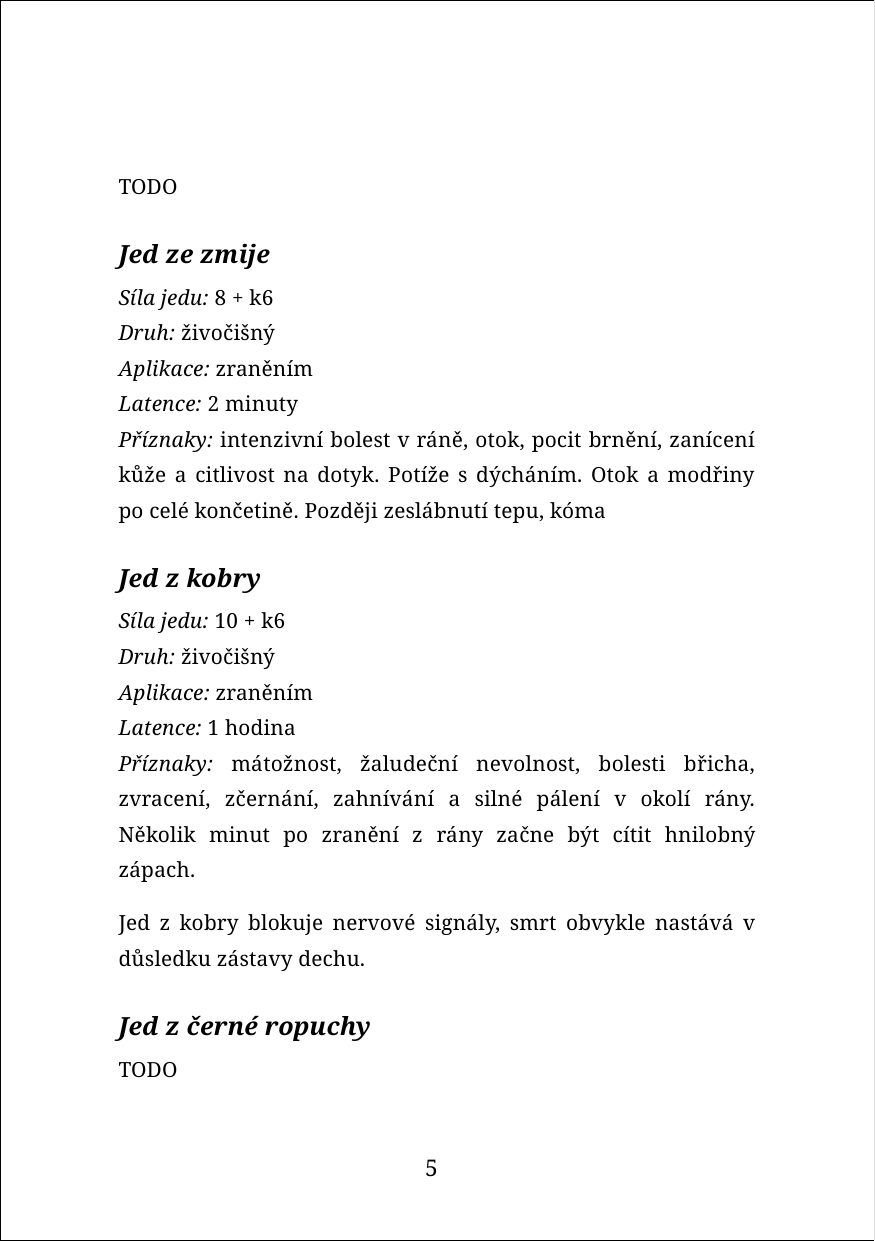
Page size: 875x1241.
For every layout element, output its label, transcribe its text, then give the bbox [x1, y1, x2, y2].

subtitle Jed z kobry [118, 561, 756, 595]
text TODO [118, 172, 756, 200]
text Jed z kobry blokuje nervové signály, smrt obvykle nastává v důsledku zástavy dechu. [118, 908, 756, 972]
text TODO [118, 1055, 756, 1083]
subtitle Jed ze zmije [118, 237, 756, 271]
subtitle Jed z černé ropuchy [118, 1009, 756, 1043]
text Síla jedu: 8 + k6 Druh: živočišný Aplikace: zraněním Latence: 2 minuty Příznaky: intenzivní bolest v ráně, otok, pocit brnění, zanícení kůže a citlivost na dotyk. Potíže s dýcháním. Otok a modřiny po celé končetině. Později zeslábnutí tepu, kóma [118, 283, 756, 524]
text Síla jedu: 10 + k6 Druh: živočišný Aplikace: zraněním Latence: 1 hodina Příznaky: mátožnost, žaludeční nevolnost, bolesti břicha, zvracení, zčernání, zahnívání a silné pálení v okolí rány. Několik minut po zranění z rány začne být cítit hnilobný zápach. [118, 607, 756, 884]
